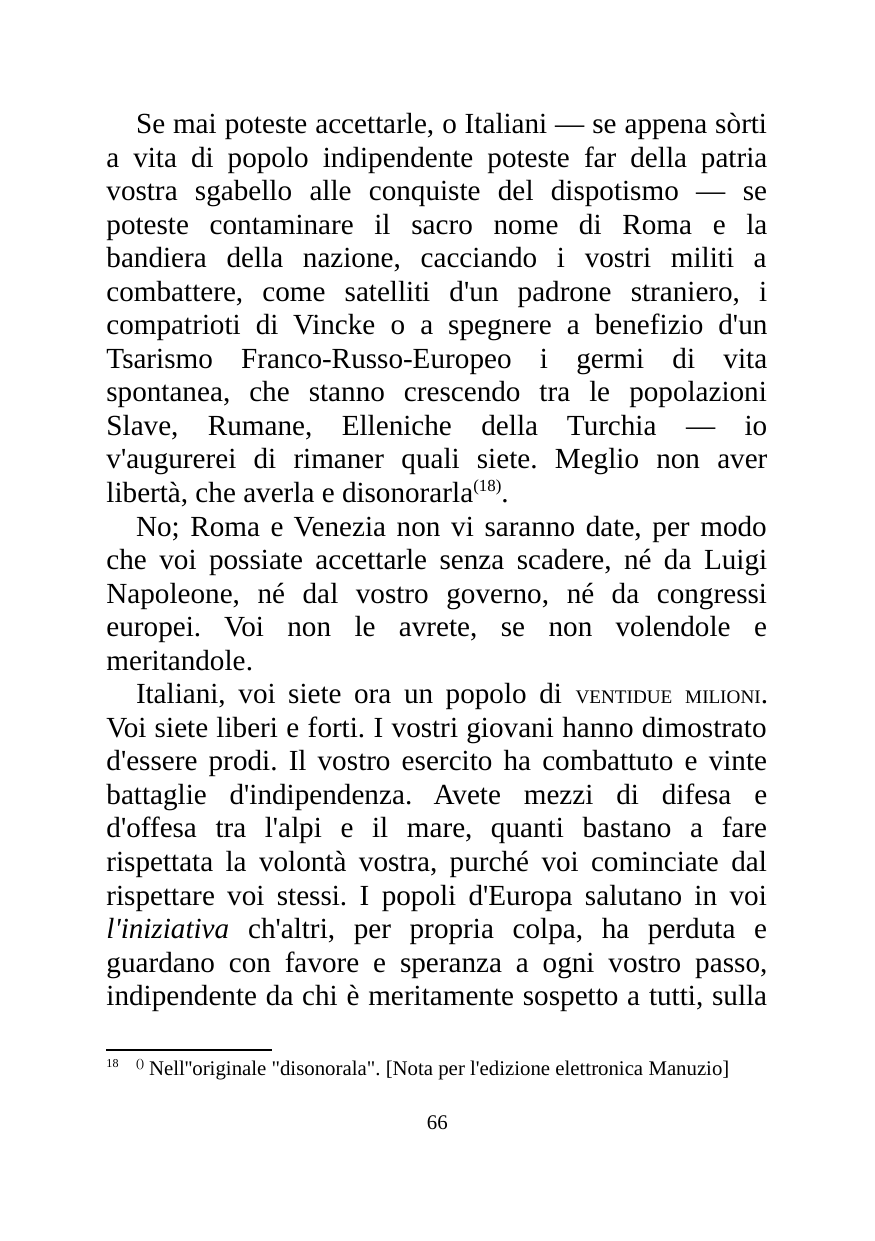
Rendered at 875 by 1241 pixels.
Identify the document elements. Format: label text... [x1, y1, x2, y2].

text No; Roma e Venezia non vi saranno date, per modo che voi possiate accettarle senza scadere, né da Luigi Napoleone, né dal vostro governo, né da congressi europei. Voi non le avrete, se non volendole e meritandole. [106, 509, 768, 676]
text () Nell''originale "disonorala". [Nota per l'edizione elettronica Manuzio] [106, 1056, 768, 1080]
text Se mai poteste accettarle, o Italiani — se appena sòrti a vita di popolo indipendente poteste far della patria vostra sgabello alle conquiste del dispotismo — se poteste contaminare il sacro nome di Roma e la bandiera della nazione, cacciando i vostri militi a combattere, come satelliti d'un padrone straniero, i compatrioti di Vincke o a spegnere a benefizio d'un Tsarismo Franco-Russo-Europeo i germi di vita spontanea, che stanno crescendo tra le popolazioni Slave, Rumane, Elleniche della Turchia — io v'augurerei di rimaner quali siete. Meglio non aver libertà, che averla e disonorarla(). [106, 106, 768, 509]
text Italiani, voi siete ora un popolo di ventidue milioni. Voi siete liberi e forti. I vostri giovani hanno dimostrato d'essere prodi. Il vostro esercito ha combattuto e vinte battaglie d'indipendenza. Avete mezzi di difesa e d'offesa tra l'alpi e il mare, quanti bastano a fare rispettata la volontà vostra, purché voi cominciate dal rispettare voi stessi. I popoli d'Europa salutano in voi l'iniziativa ch'altri, per propria colpa, ha perduta e guardano con favore e speranza a ogni vostro passo, indipendente da chi è meritamente sospetto a tutti, sulla [106, 676, 768, 1012]
